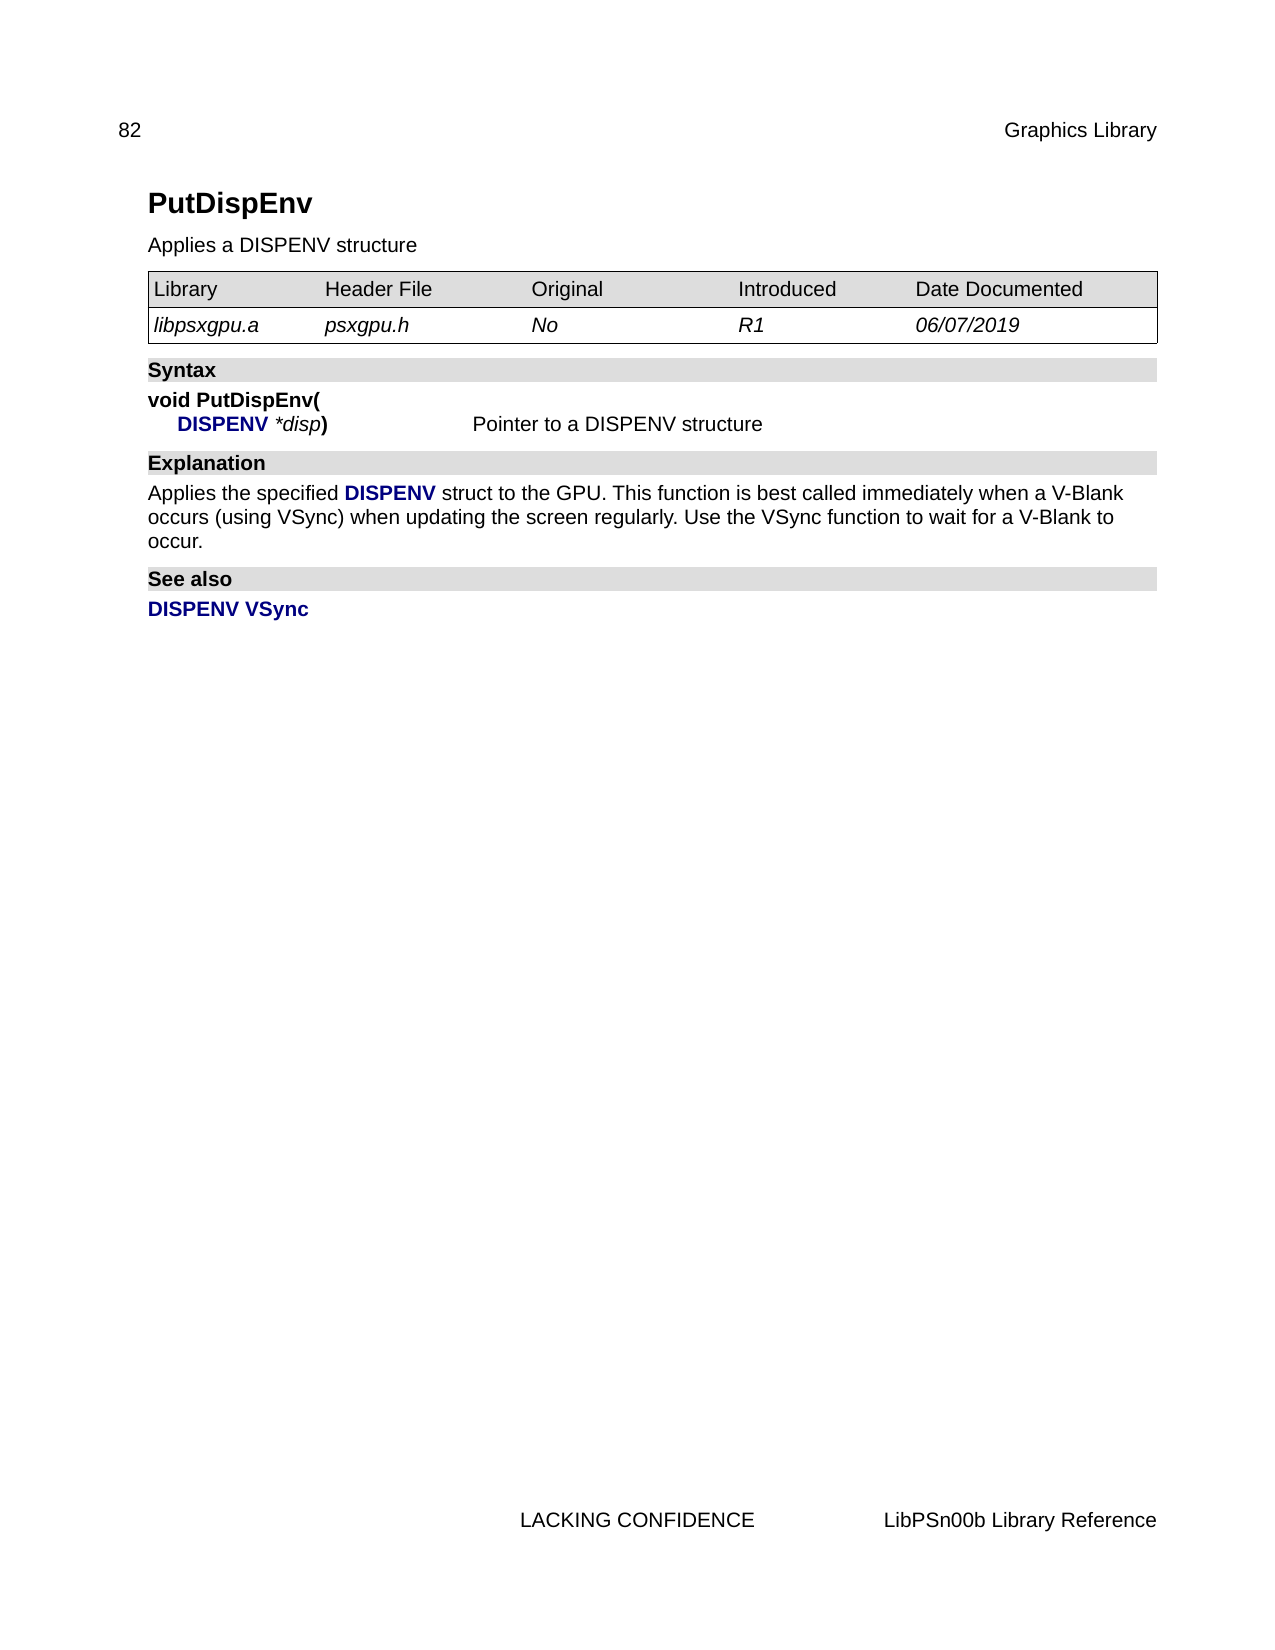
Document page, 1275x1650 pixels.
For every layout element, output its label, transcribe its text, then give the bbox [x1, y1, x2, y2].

text void PutDispEnv( [148, 388, 1157, 412]
text DISPENV *disp) Pointer to a DISPENV structure [148, 412, 1157, 436]
subtitle Syntax [148, 358, 1157, 382]
text libpsxgpu.a psxgpu.h No R1 06/07/2019 [149, 308, 1157, 343]
text Applies the specified DISPENV struct to the GPU. This function is best called immediately when a V-Blank occurs (using VSync) when updating the screen regularly. Use the VSync function to wait for a V-Blank to occur. [148, 481, 1157, 552]
subtitle See also [148, 567, 1157, 591]
text Library Header File Original Introduced Date Documented [149, 272, 1157, 307]
text DISPENV VSync [148, 597, 1157, 621]
text Applies a DISPENV structure [148, 232, 1157, 256]
subtitle Explanation [148, 451, 1157, 475]
subtitle PutDispEnv [148, 186, 1157, 220]
